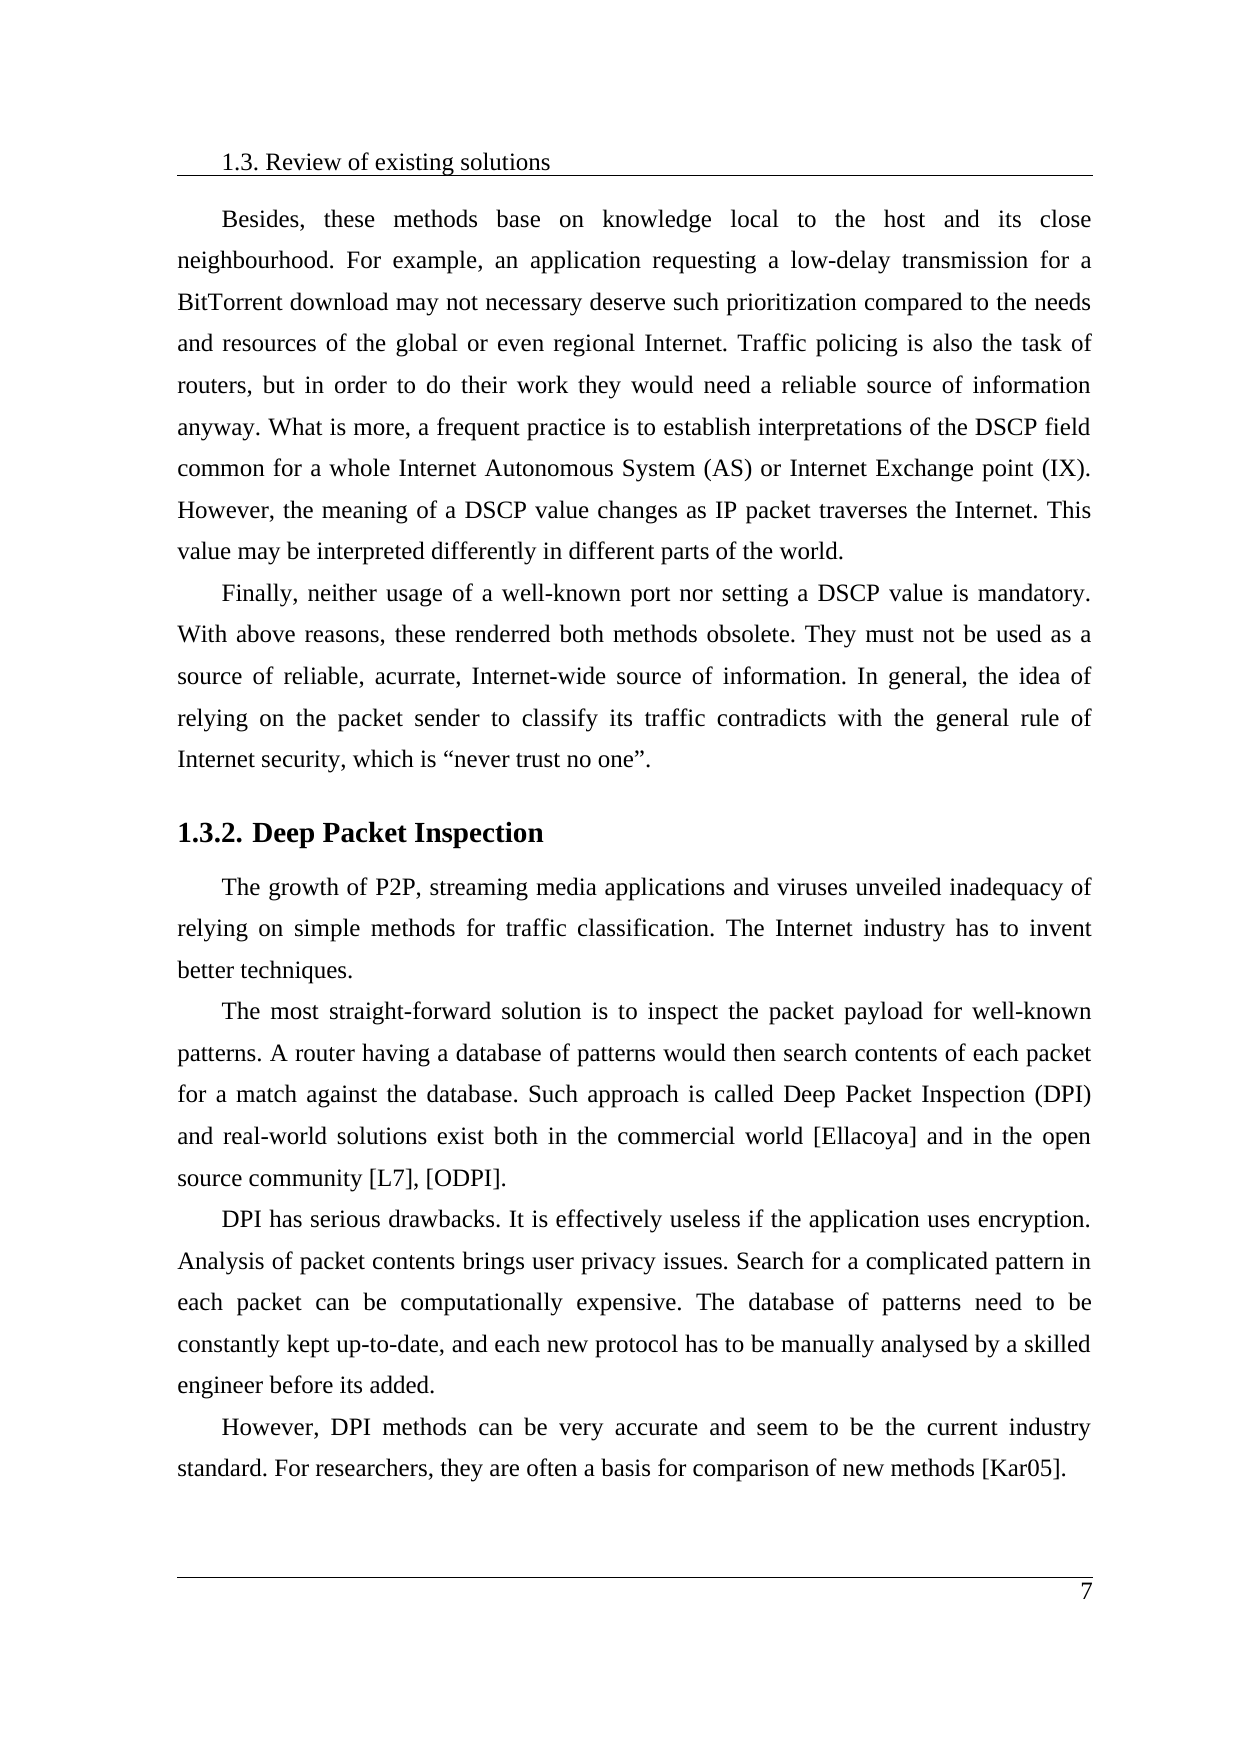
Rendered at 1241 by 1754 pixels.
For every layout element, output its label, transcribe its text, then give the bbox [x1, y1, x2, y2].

text Besides, these methods base on knowledge local to the host and its close neighbourhood. For example, an application requesting a low-delay transmission for a BitTorrent download may not necessary deserve such prioritization compared to the needs and resources of the global or even regional Internet. Traffic policing is also the task of routers, but in order to do their work they would need a reliable source of information anyway. What is more, a frequent practice is to establish interpretations of the DSCP field common for a whole Internet Autonomous System (AS) or Internet Exchange point (IX). However, the meaning of a DSCP value changes as IP packet traverses the Internet. This value may be interpreted differently in different parts of the world. [177, 205, 1093, 565]
text Finally, neither usage of a well-known port nor setting a DSCP value is mandatory. With above reasons, these renderred both methods obsolete. They must not be used as a source of reliable, acurrate, Internet-wide source of information. In general, the idea of relying on the packet sender to classify its traffic contradicts with the general rule of Internet security, which is “never trust no one”. [177, 579, 1093, 773]
text The growth of P2P, streaming media applications and viruses unveiled inadequacy of relying on simple methods for traffic classification. The Internet industry has to invent better techniques. [177, 873, 1093, 983]
text The most straight-forward solution is to inspect the packet payload for well-known patterns. A router having a database of patterns would then search contents of each packet for a match against the database. Such approach is called Deep Packet Inspection (DPI) and real-world solutions exist both in the commercial world [Ellacoya] and in the open source community [L7], [ODPI]. [177, 997, 1093, 1191]
text However, DPI methods can be very accurate and seem to be the current industry standard. For researchers, they are often a basis for comparison of new methods [Kar05]. [177, 1413, 1093, 1482]
subtitle Deep Packet Inspection [177, 816, 1093, 848]
text DPI has serious drawbacks. It is effectively useless if the application uses encryption. Analysis of packet contents brings user privacy issues. Search for a complicated pattern in each packet can be computationally expensive. The database of patterns need to be constantly kept up-to-date, and each new protocol has to be manually analysed by a skilled engineer before its added. [177, 1205, 1093, 1399]
